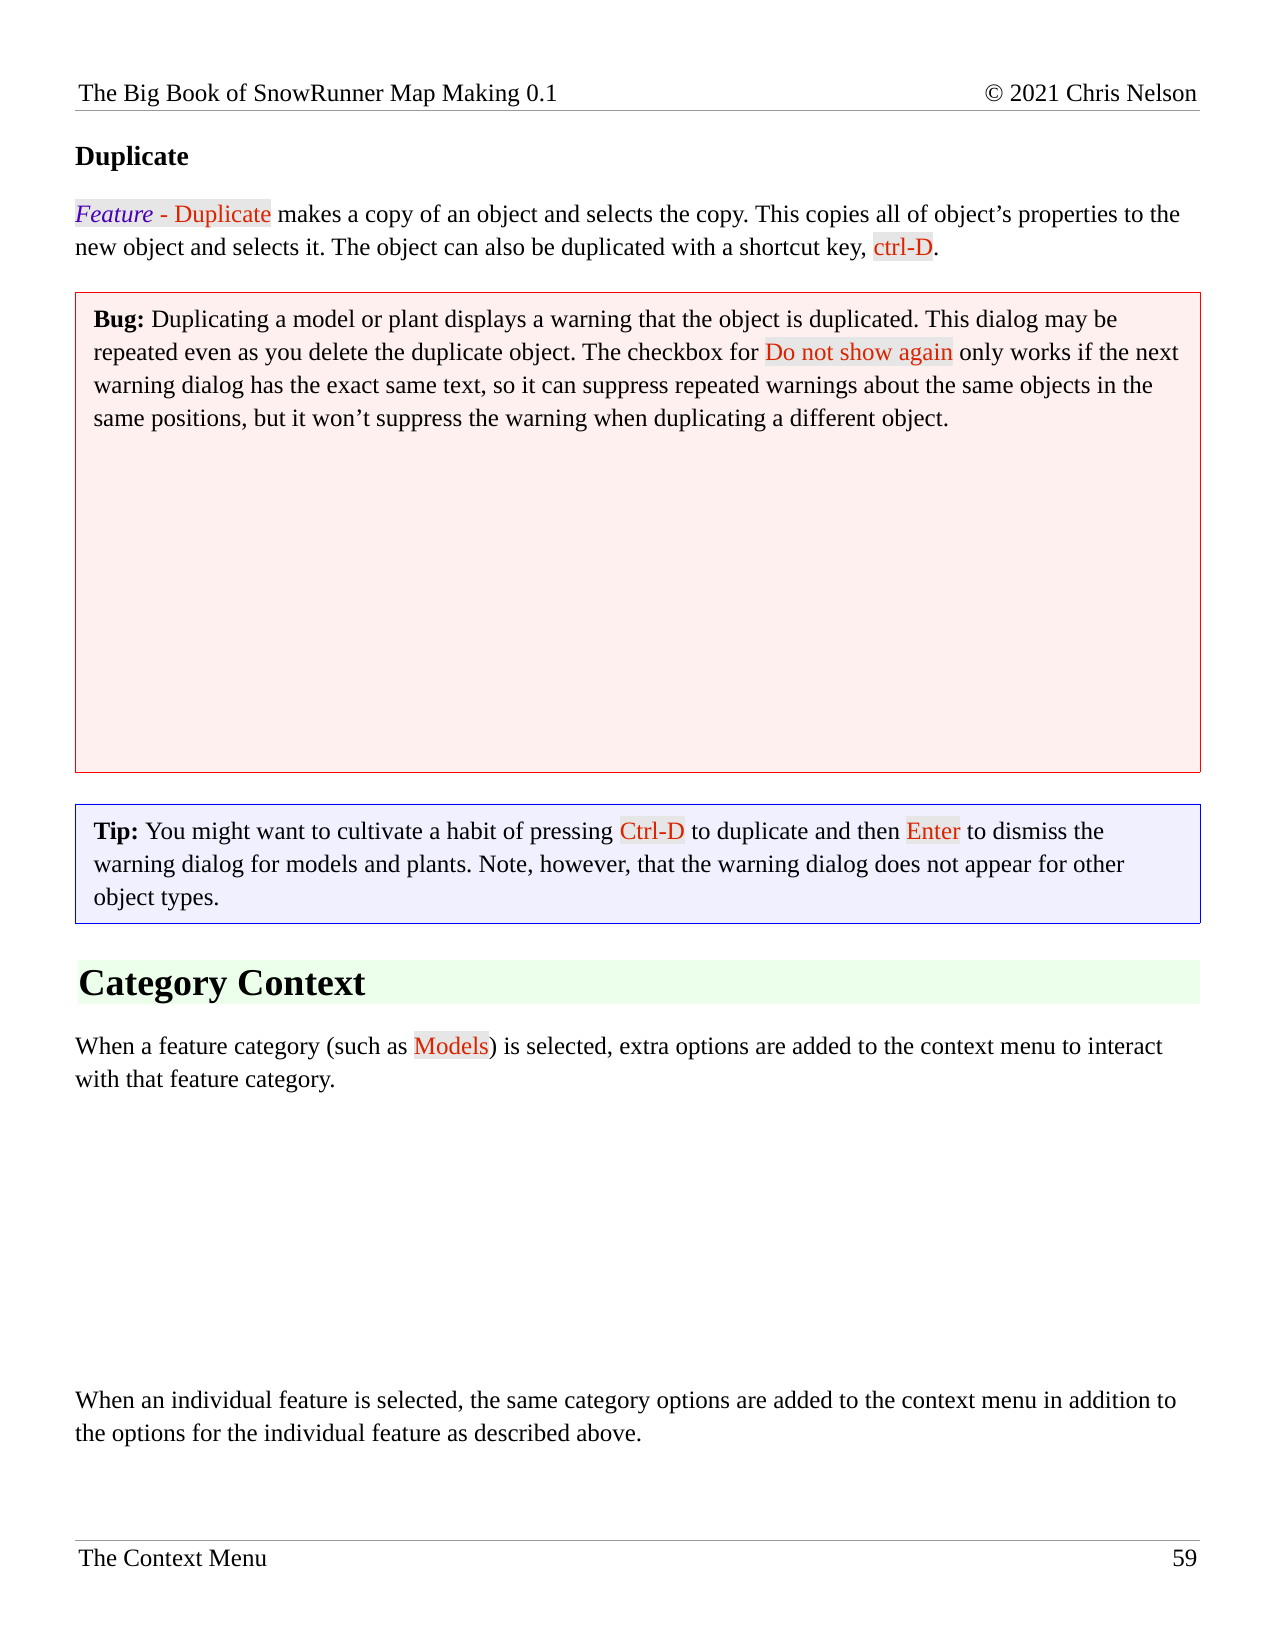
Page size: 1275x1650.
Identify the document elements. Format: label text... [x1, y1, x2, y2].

list Duplicating a model or plant displays a warning that the object is duplicated. This dialog may be repeated even as you delete the duplicate object. The checkbox for Do not show again only works if the next warning dialog has the exact same text, so it can suppress repeated warnings about the same objects in the same positions, but it won’t suppress the warning when duplicating a different object. [76, 293, 1200, 432]
subtitle Duplicate [75, 140, 1200, 172]
text When an individual feature is selected, the same category options are added to the context menu in addition to the options for the individual feature as described above. [75, 1385, 1200, 1447]
text When a feature category (such as Models) is selected, extra options are added to the context menu to interact with that feature category. [75, 1031, 1200, 1093]
text Feature - Duplicate makes a copy of an object and selects the copy. This copies all of object’s properties to the new object and selects it. The object can also be duplicated with a shortcut key, ctrl-D. [75, 199, 1200, 261]
subtitle Category Context [78, 960, 1200, 1004]
list You might want to cultivate a habit of pressing Ctrl-D to duplicate and then Enter to dismiss the warning dialog for models and plants. Note, however, that the warning dialog does not appear for other object types. [76, 805, 1200, 923]
